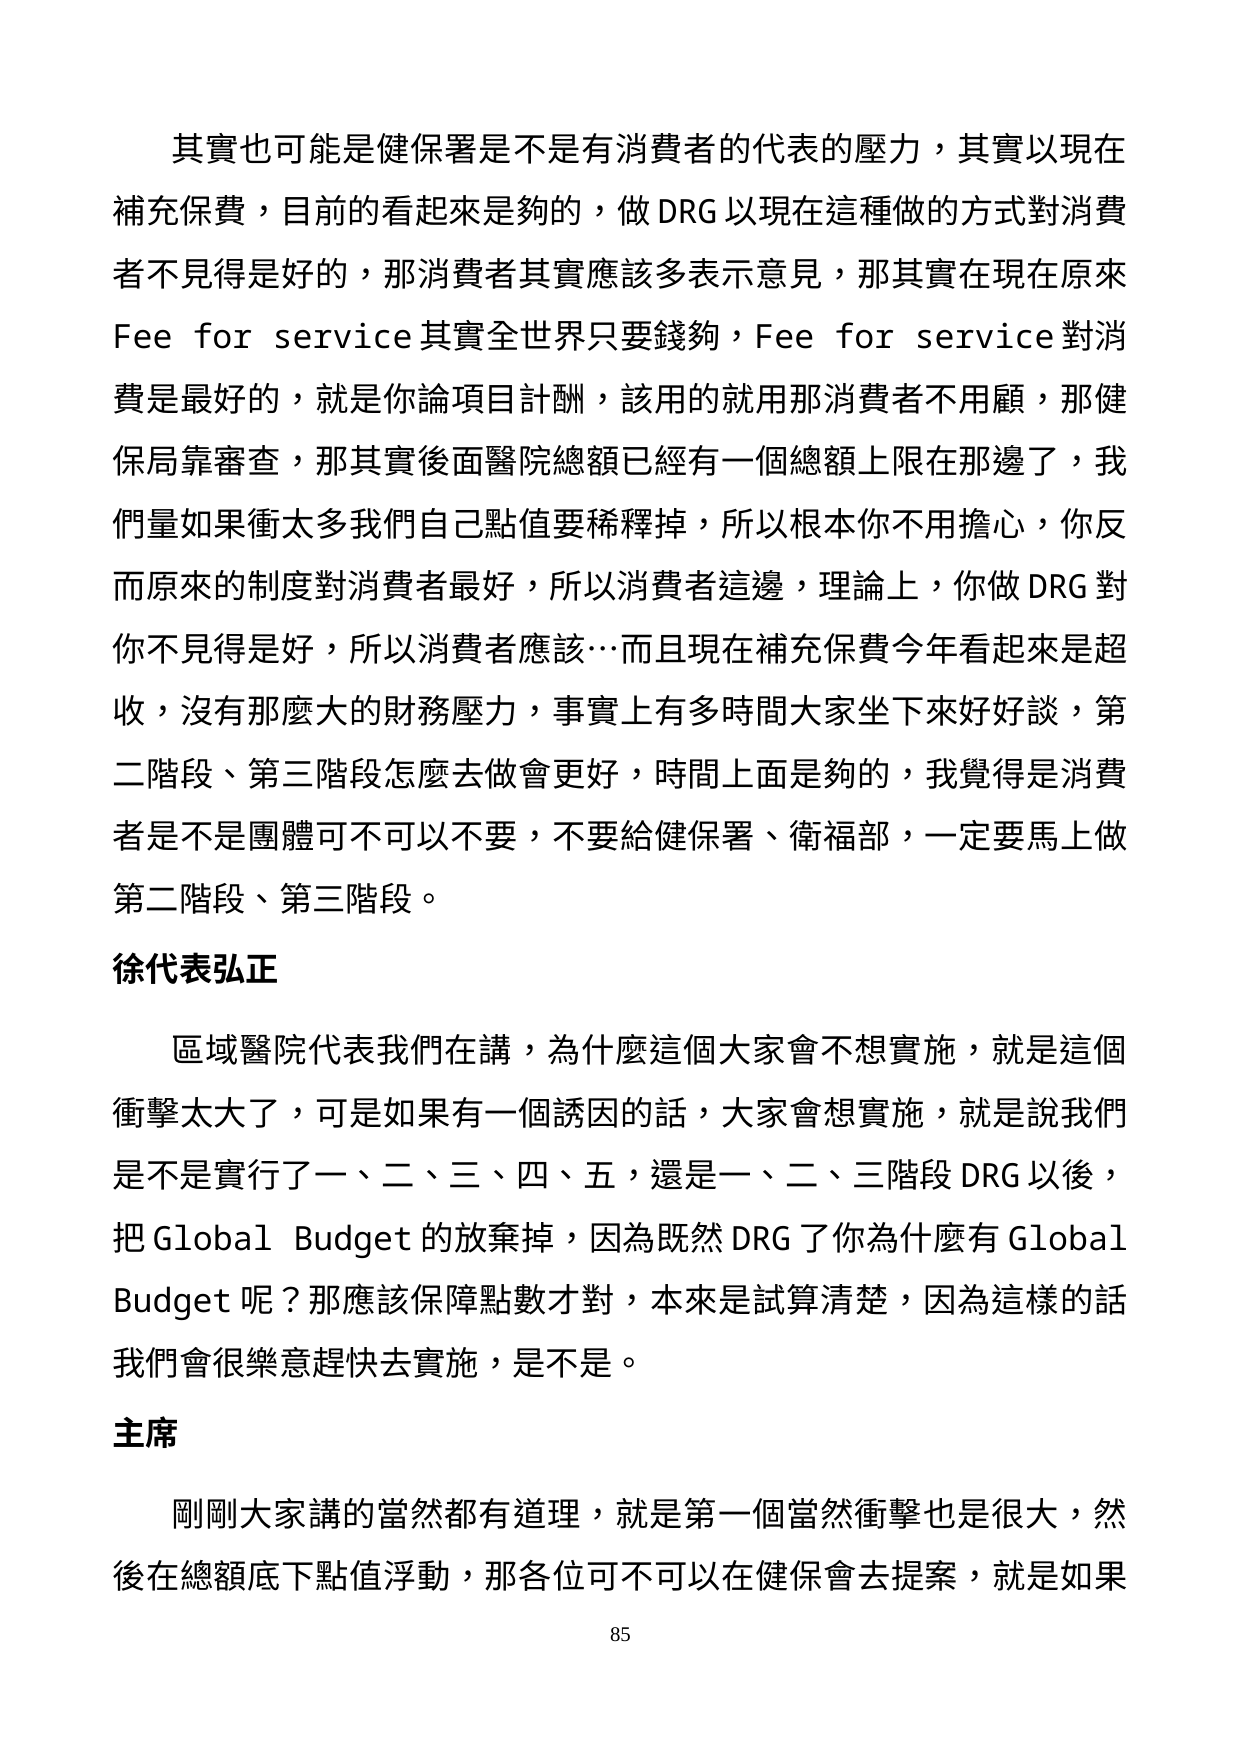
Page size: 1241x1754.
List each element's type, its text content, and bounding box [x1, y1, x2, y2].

text 主席 [112, 1389, 1128, 1451]
text 區域醫院代表我們在講，為什麼這個大家會不想實施，就是這個衝擊太大了，可是如果有一個誘因的話，大家會想實施，就是說我們是不是實行了一、二、三、四、五，還是一、二、三階段DRG以後，把Global Budget的放棄掉，因為既然DRG了你為什麼有Global Budget呢？那應該保障點數才對，本來是試算清楚，因為這樣的話我們會很樂意趕快去實施，是不是。 [112, 1006, 1128, 1381]
text 其實也可能是健保署是不是有消費者的代表的壓力，其實以現在補充保費，目前的看起來是夠的，做DRG以現在這種做的方式對消費者不見得是好的，那消費者其實應該多表示意見，那其實在現在原來Fee for service其實全世界只要錢夠，Fee for service對消費是最好的，就是你論項目計酬，該用的就用那消費者不用顧，那健保局靠審查，那其實後面醫院總額已經有一個總額上限在那邊了，我們量如果衝太多我們自己點值要稀釋掉，所以根本你不用擔心，你反而原來的制度對消費者最好，所以消費者這邊，理論上，你做DRG對你不見得是好，所以消費者應該…而且現在補充保費今年看起來是超收，沒有那麼大的財務壓力，事實上有多時間大家坐下來好好談，第二階段、第三階段怎麼去做會更好，時間上面是夠的，我覺得是消費者是不是團體可不可以不要，不要給健保署、衛福部，一定要馬上做第二階段、第三階段。 [112, 105, 1128, 918]
text 徐代表弘正 [112, 925, 1128, 988]
text 剛剛大家講的當然都有道理，就是第一個當然衝擊也是很大，然後在總額底下點值浮動，那各位可不可以在健保會去提案，就是如果 [112, 1470, 1128, 1595]
